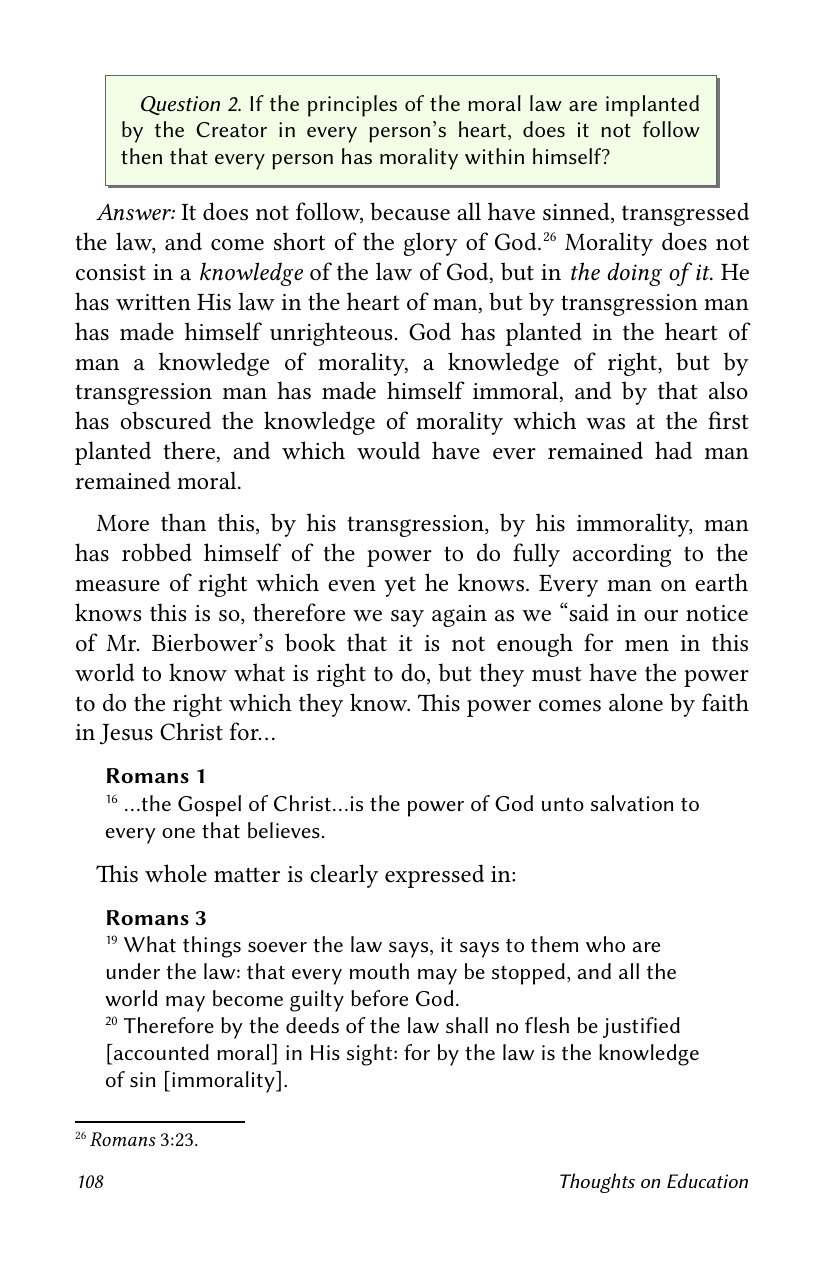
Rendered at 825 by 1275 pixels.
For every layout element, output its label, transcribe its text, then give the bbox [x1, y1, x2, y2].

text 20 Therefore by the deeds of the law shall no flesh be justified [accounted moral] in His sight: for by the law is the knowledge of sin [immorality]. [105, 1013, 720, 1093]
text Answer: It does not follow, because all have sinned, transgressed the law, and come short of the glory of God. Morality does not consist in a knowledge of the law of God, but in the doing of it. He has written His law in the heart of man, but by transgression man has made himself unrighteous. God has planted in the heart of man a knowledge of morality, a knowledge of right, but by transgression man has made himself immoral, and by that also has obscured the knowledge of morality which was at the first planted there, and which would have ever remained had man remained moral. [75, 198, 750, 496]
text Question 2. If the principles of the moral law are implanted by the Creator in every person’s heart, does it not follow then that every person has morality within himself? [106, 76, 716, 185]
text Romans 3 [105, 904, 750, 931]
text 16 ...the Gospel of Christ...is the power of God unto salvation to every one that believes. [105, 791, 720, 844]
text This whole matter is clearly expressed in: [75, 860, 750, 888]
text More than this, by his transgression, by his immorality, man has robbed himself of the power to do fully according to the measure of right which even yet he knows. Every man on earth knows this is so, therefore we say again as we “said in our notice of Mr. Bierbower’s book that it is not enough for men in this world to know what is right to do, but they must have the power to do the right which they know. This power comes alone by faith in Jesus Christ for… [75, 509, 750, 747]
text Romans 3:23. [75, 1128, 750, 1152]
text 19 What things soever the law says, it says to them who are under the law: that every mouth may be stopped, and all the world may become guilty before God. [105, 932, 720, 1012]
text Romans 1 [105, 763, 750, 789]
